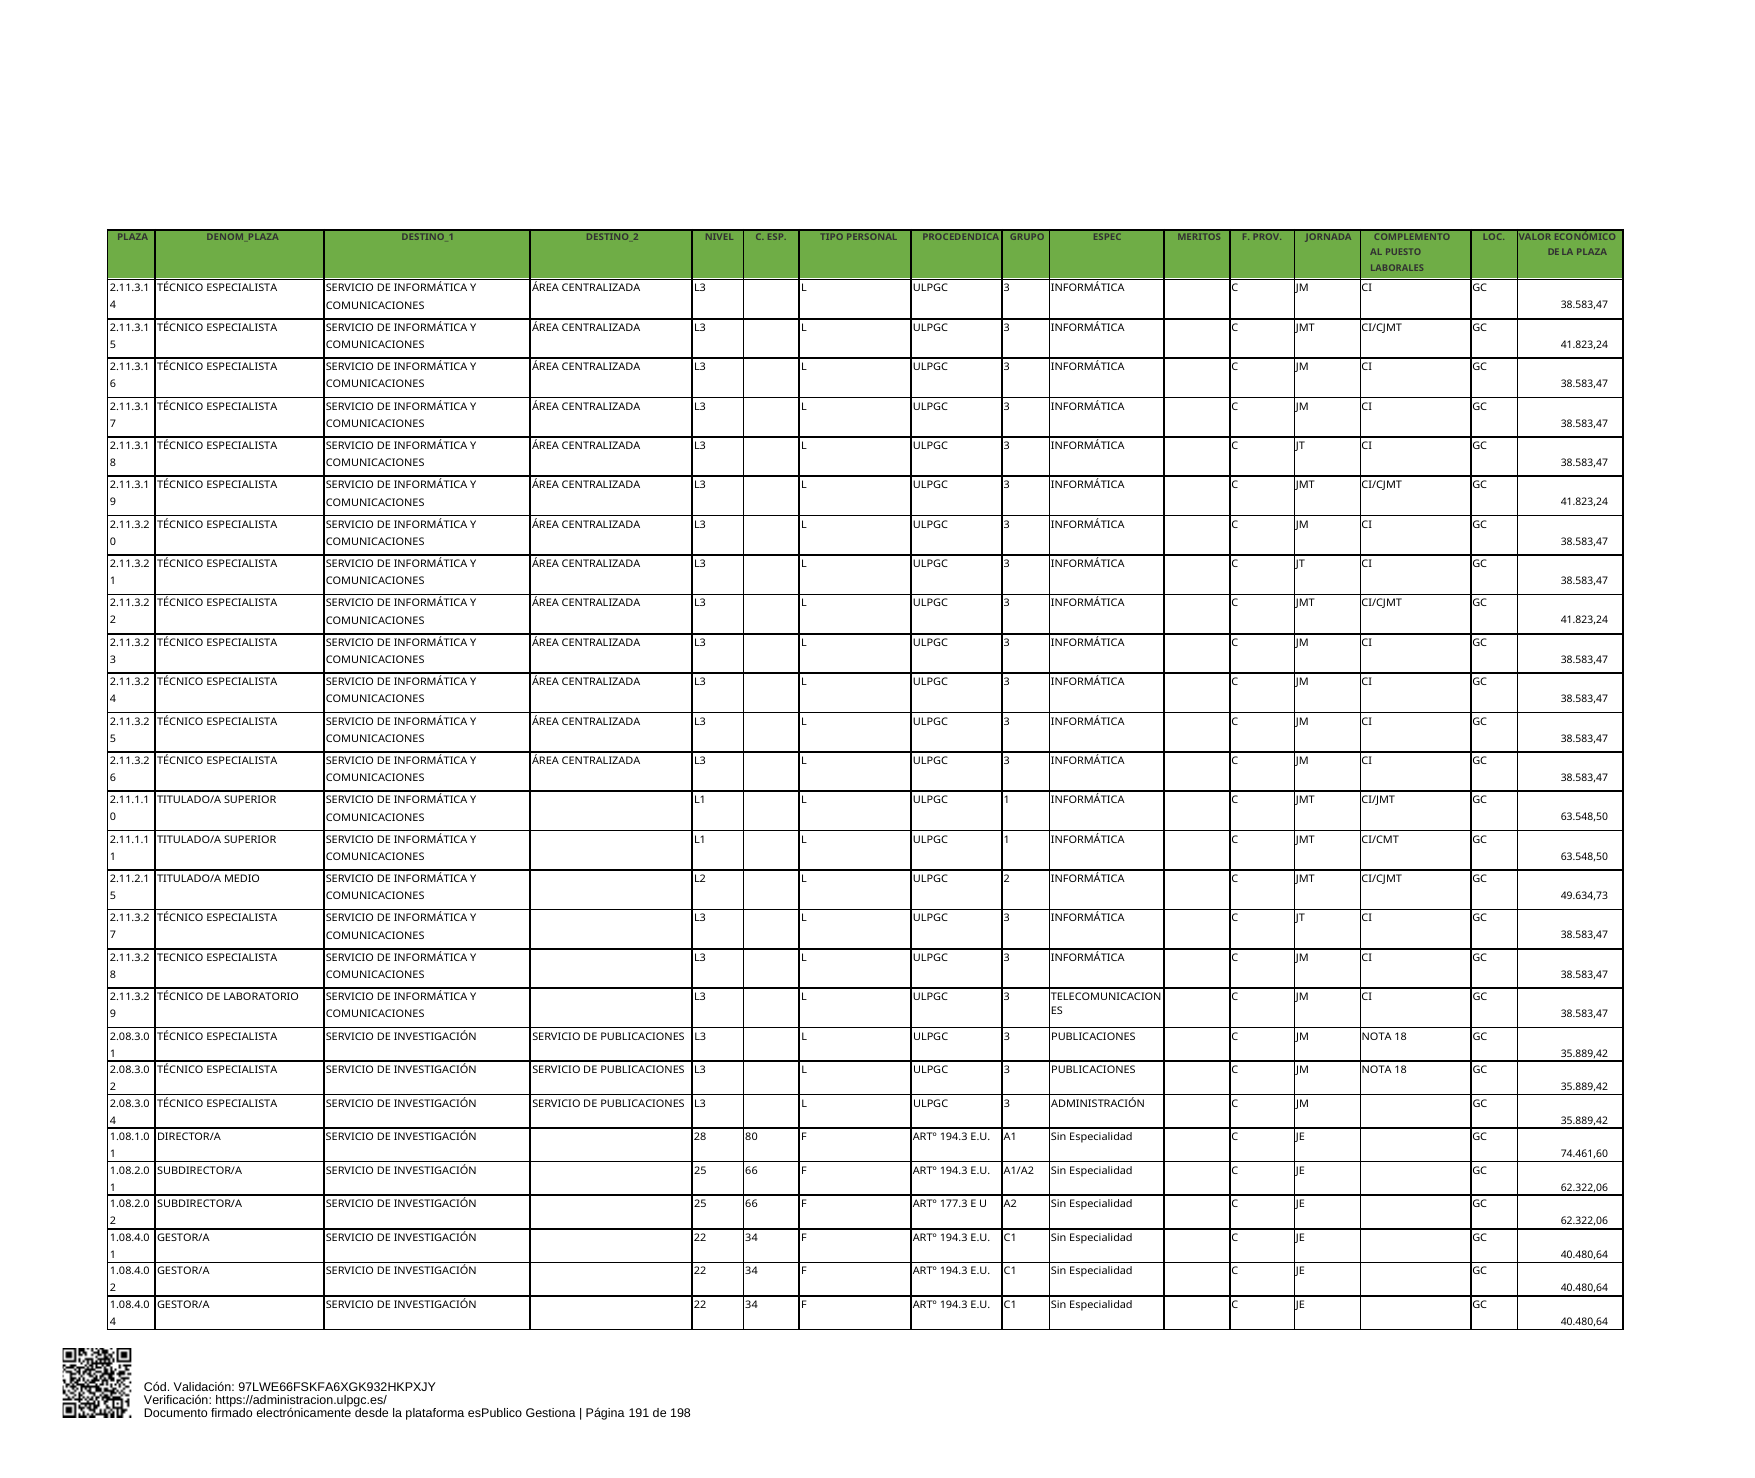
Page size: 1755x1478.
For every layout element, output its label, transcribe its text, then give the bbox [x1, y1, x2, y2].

table_cell GC [1472, 950, 1517, 987]
table_cell DIRECTOR/A [156, 1129, 323, 1161]
table_cell C [1231, 438, 1294, 475]
table_cell 38.583,47 [1518, 398, 1622, 436]
table_cell [1165, 1263, 1229, 1295]
table_cell SERVICIO DE INVESTIGACIÓN [325, 1028, 529, 1060]
table_cell PUBLICACIONES [1050, 1062, 1163, 1094]
table_cell CI [1361, 398, 1470, 436]
table_cell 41.823,24 [1518, 320, 1622, 357]
table_cell 1.08.4.0 1 [108, 1230, 154, 1261]
table_cell 3 [1003, 674, 1049, 712]
table_cell JMT [1295, 831, 1360, 869]
table_cell L [800, 320, 910, 357]
table_cell [1165, 753, 1229, 790]
table_cell JMT [1295, 792, 1360, 830]
table_cell JM [1295, 713, 1360, 751]
table_cell 3 [1003, 556, 1049, 593]
table_cell L3 [693, 320, 743, 357]
table_cell TÉCNICO ESPECIALISTA [156, 910, 323, 948]
table_cell ÁREA CENTRALIZADA [531, 320, 691, 357]
table_cell ULPGC [912, 910, 1001, 948]
table_header C. ESP. [744, 231, 798, 278]
table_cell [1165, 438, 1229, 475]
table_cell SERVICIO DE INFORMÁTICA Y COMUNICACIONES [325, 989, 529, 1027]
table_cell [744, 831, 798, 869]
table_cell L [800, 595, 910, 633]
table_cell L2 [693, 871, 743, 908]
table_cell 1.08.2.0 1 [108, 1162, 154, 1194]
table_cell GC [1472, 1297, 1517, 1328]
table_cell 38.583,47 [1518, 438, 1622, 475]
table_cell [1165, 1129, 1229, 1161]
table_cell 2.11.3.2 9 [108, 989, 154, 1027]
table_cell JE [1295, 1263, 1360, 1295]
table_cell SERVICIO DE INFORMÁTICA Y COMUNICACIONES [325, 398, 529, 436]
table_cell [744, 1062, 798, 1094]
table_cell TÉCNICO ESPECIALISTA [156, 753, 323, 790]
table_cell L3 [693, 753, 743, 790]
table_cell 1 [1003, 792, 1049, 830]
table_cell Sin Especialidad [1050, 1162, 1163, 1194]
table_cell 66 [744, 1196, 798, 1228]
table_cell L [800, 989, 910, 1027]
table_cell 2.11.1.1 0 [108, 792, 154, 830]
table_cell [744, 438, 798, 475]
table_cell ARTº 194.3 E.U. [912, 1297, 1001, 1328]
table_cell SERVICIO DE INFORMÁTICA Y COMUNICACIONES [325, 477, 529, 515]
table_cell GC [1472, 556, 1517, 593]
table_cell [1165, 1028, 1229, 1060]
table_cell L3 [693, 950, 743, 987]
table_cell JT [1295, 910, 1360, 948]
table_cell 40.480,64 [1518, 1263, 1622, 1295]
table_cell ULPGC [912, 1028, 1001, 1060]
table_cell 2.11.2.1 5 [108, 871, 154, 908]
table_cell ULPGC [912, 320, 1001, 357]
table_cell TECNICO ESPECIALISTA [156, 950, 323, 987]
table_cell 25 [693, 1196, 743, 1228]
table_cell L3 [693, 556, 743, 593]
table_cell GC [1472, 595, 1517, 633]
table_cell 38.583,47 [1518, 950, 1622, 987]
table_cell [1165, 910, 1229, 948]
table_cell [744, 713, 798, 751]
table_cell L [800, 792, 910, 830]
table_cell [1165, 950, 1229, 987]
table_cell L3 [693, 280, 743, 318]
table_cell L3 [693, 910, 743, 948]
table_cell L3 [693, 398, 743, 436]
table_cell TÉCNICO ESPECIALISTA [156, 359, 323, 397]
table_cell CI [1361, 950, 1470, 987]
table_cell CI/CJMT [1361, 595, 1470, 633]
table_cell C1 [1003, 1263, 1049, 1295]
table_cell 2.08.3.0 4 [108, 1095, 154, 1127]
table_cell GC [1472, 674, 1517, 712]
table_cell [531, 1230, 691, 1261]
table_cell SERVICIO DE PUBLICACIONES [531, 1028, 691, 1060]
table_cell 38.583,47 [1518, 556, 1622, 593]
table_cell CI/JMT [1361, 792, 1470, 830]
table_cell 3 [1003, 280, 1049, 318]
table_cell 74.461,60 [1518, 1129, 1622, 1161]
table_cell F [800, 1297, 910, 1328]
table_cell 2 [1003, 871, 1049, 908]
table_cell L3 [693, 1062, 743, 1094]
table_cell SERVICIO DE PUBLICACIONES [531, 1095, 691, 1127]
table_cell SUBDIRECTOR/A [156, 1196, 323, 1228]
table_cell L [800, 674, 910, 712]
table_cell JE [1295, 1129, 1360, 1161]
table_header COMPLEMENTO AL PUESTO LABORALES [1361, 231, 1470, 278]
table_cell ULPGC [912, 438, 1001, 475]
table_cell INFORMÁTICA [1050, 359, 1163, 397]
table_cell C [1231, 516, 1294, 554]
table_cell F [800, 1129, 910, 1161]
table_cell JM [1295, 674, 1360, 712]
table_cell 41.823,24 [1518, 477, 1622, 515]
table_cell SERVICIO DE INVESTIGACIÓN [325, 1095, 529, 1127]
table_cell SERVICIO DE INFORMÁTICA Y COMUNICACIONES [325, 359, 529, 397]
table_cell 28 [693, 1129, 743, 1161]
table_cell [531, 989, 691, 1027]
table_cell L3 [693, 477, 743, 515]
table_cell TITULADO/A SUPERIOR [156, 792, 323, 830]
table_cell SERVICIO DE INFORMÁTICA Y COMUNICACIONES [325, 713, 529, 751]
table_cell 35.889,42 [1518, 1028, 1622, 1060]
table_cell 3 [1003, 713, 1049, 751]
table_cell ULPGC [912, 989, 1001, 1027]
table_cell [531, 831, 691, 869]
table_cell GC [1472, 1162, 1517, 1194]
table_header NIVEL [693, 231, 743, 278]
table_cell CI/CJMT [1361, 320, 1470, 357]
table_cell CI [1361, 359, 1470, 397]
table_cell [1361, 1230, 1470, 1261]
table_cell C1 [1003, 1230, 1049, 1261]
table_cell 2.11.3.2 1 [108, 556, 154, 593]
table_cell [1361, 1263, 1470, 1295]
table_cell C [1231, 1263, 1294, 1295]
table_cell SERVICIO DE INVESTIGACIÓN [325, 1196, 529, 1228]
table_cell [744, 516, 798, 554]
table_cell INFORMÁTICA [1050, 871, 1163, 908]
table_cell 3 [1003, 635, 1049, 672]
table_cell SERVICIO DE INFORMÁTICA Y COMUNICACIONES [325, 438, 529, 475]
table_cell GC [1472, 871, 1517, 908]
table_cell INFORMÁTICA [1050, 280, 1163, 318]
table_cell 34 [744, 1297, 798, 1328]
table_cell ÁREA CENTRALIZADA [531, 635, 691, 672]
table_cell GC [1472, 359, 1517, 397]
table_cell 2.11.3.2 0 [108, 516, 154, 554]
table_cell GESTOR/A [156, 1263, 323, 1295]
table_cell TÉCNICO ESPECIALISTA [156, 595, 323, 633]
table_header PLAZA [108, 231, 154, 278]
table_cell [531, 1129, 691, 1161]
table_cell ULPGC [912, 1095, 1001, 1127]
table_cell [531, 910, 691, 948]
table_cell C [1231, 320, 1294, 357]
table_cell [1165, 635, 1229, 672]
table_cell GESTOR/A [156, 1230, 323, 1261]
table_cell C [1231, 1062, 1294, 1094]
table_cell NOTA 18 [1361, 1062, 1470, 1094]
table_cell ÁREA CENTRALIZADA [531, 398, 691, 436]
table_cell 2.11.3.1 6 [108, 359, 154, 397]
table_cell [1165, 477, 1229, 515]
table_cell GC [1472, 438, 1517, 475]
table_cell GC [1472, 1263, 1517, 1295]
table_cell [1165, 516, 1229, 554]
table_cell 34 [744, 1230, 798, 1261]
table_cell TÉCNICO ESPECIALISTA [156, 398, 323, 436]
table_cell 1 [1003, 831, 1049, 869]
table_cell ADMINISTRACIÓN [1050, 1095, 1163, 1127]
table_cell [1165, 989, 1229, 1027]
table_cell ÁREA CENTRALIZADA [531, 556, 691, 593]
table_cell 22 [693, 1230, 743, 1261]
table_cell GC [1472, 1129, 1517, 1161]
table_cell ULPGC [912, 674, 1001, 712]
table_cell TITULADO/A SUPERIOR [156, 831, 323, 869]
table_cell ÁREA CENTRALIZADA [531, 595, 691, 633]
table_cell TITULADO/A MEDIO [156, 871, 323, 908]
table_cell SERVICIO DE INVESTIGACIÓN [325, 1263, 529, 1295]
table_cell TÉCNICO ESPECIALISTA [156, 674, 323, 712]
table_cell C [1231, 280, 1294, 318]
table_cell 35.889,42 [1518, 1095, 1622, 1127]
table_cell [1165, 1230, 1229, 1261]
table_cell 1.08.1.0 1 [108, 1129, 154, 1161]
table_cell ARTº 194.3 E.U. [912, 1129, 1001, 1161]
table_cell [1165, 359, 1229, 397]
table_cell 3 [1003, 753, 1049, 790]
table_cell SERVICIO DE PUBLICACIONES [531, 1062, 691, 1094]
table_cell L3 [693, 516, 743, 554]
table_cell F [800, 1263, 910, 1295]
table_cell ULPGC [912, 792, 1001, 830]
table_cell Sin Especialidad [1050, 1263, 1163, 1295]
table_cell 66 [744, 1162, 798, 1194]
table_cell L [800, 280, 910, 318]
table_cell [1165, 831, 1229, 869]
table_cell 3 [1003, 595, 1049, 633]
table_cell [744, 635, 798, 672]
table_cell 38.583,47 [1518, 753, 1622, 790]
table_cell [744, 792, 798, 830]
table_cell GC [1472, 398, 1517, 436]
table_cell 2.11.1.1 1 [108, 831, 154, 869]
table_cell 3 [1003, 398, 1049, 436]
table_cell TÉCNICO ESPECIALISTA [156, 477, 323, 515]
table_cell INFORMÁTICA [1050, 398, 1163, 436]
table_cell ULPGC [912, 280, 1001, 318]
table_cell JMT [1295, 477, 1360, 515]
table_cell JM [1295, 753, 1360, 790]
table_cell 38.583,47 [1518, 280, 1622, 318]
table_cell L3 [693, 1095, 743, 1127]
table_cell A1/A2 [1003, 1162, 1049, 1194]
table_cell CI [1361, 910, 1470, 948]
table_cell ULPGC [912, 950, 1001, 987]
table_cell INFORMÁTICA [1050, 950, 1163, 987]
table_cell [744, 556, 798, 593]
table_cell SERVICIO DE INFORMÁTICA Y COMUNICACIONES [325, 280, 529, 318]
table_cell INFORMÁTICA [1050, 753, 1163, 790]
table_cell [744, 950, 798, 987]
table_cell C1 [1003, 1297, 1049, 1328]
table_cell GC [1472, 320, 1517, 357]
table_cell ARTº 194.3 E.U. [912, 1230, 1001, 1261]
table_cell ÁREA CENTRALIZADA [531, 516, 691, 554]
table_cell TÉCNICO ESPECIALISTA [156, 1028, 323, 1060]
table_cell SERVICIO DE INVESTIGACIÓN [325, 1129, 529, 1161]
table_cell C [1231, 398, 1294, 436]
table_cell SERVICIO DE INFORMÁTICA Y COMUNICACIONES [325, 320, 529, 357]
table_cell GC [1472, 713, 1517, 751]
table_cell 40.480,64 [1518, 1297, 1622, 1328]
table_cell GC [1472, 477, 1517, 515]
table_cell ULPGC [912, 398, 1001, 436]
table_header PROCEDENDICA [912, 231, 1001, 278]
table_cell 3 [1003, 1028, 1049, 1060]
table_cell 2.11.3.2 5 [108, 713, 154, 751]
table_cell ÁREA CENTRALIZADA [531, 753, 691, 790]
table_cell F [800, 1162, 910, 1194]
table_cell 3 [1003, 359, 1049, 397]
table_cell JE [1295, 1297, 1360, 1328]
table_cell SERVICIO DE INVESTIGACIÓN [325, 1162, 529, 1194]
table_cell F [800, 1196, 910, 1228]
table_cell CI/CJMT [1361, 477, 1470, 515]
table_cell [744, 989, 798, 1027]
table_cell [1361, 1196, 1470, 1228]
table_cell SERVICIO DE INVESTIGACIÓN [325, 1062, 529, 1094]
table_cell CI [1361, 635, 1470, 672]
table_cell L [800, 950, 910, 987]
table_cell GC [1472, 1028, 1517, 1060]
table_cell C [1231, 1129, 1294, 1161]
table_cell 2.11.3.2 3 [108, 635, 154, 672]
table_cell JT [1295, 556, 1360, 593]
table_header F. PROV. [1231, 231, 1294, 278]
table_cell L3 [693, 674, 743, 712]
table_cell 2.11.3.1 8 [108, 438, 154, 475]
table_cell C [1231, 1162, 1294, 1194]
table_cell 1.08.4.0 2 [108, 1263, 154, 1295]
table_cell SERVICIO DE INFORMÁTICA Y COMUNICACIONES [325, 595, 529, 633]
table_cell INFORMÁTICA [1050, 635, 1163, 672]
table_cell 3 [1003, 910, 1049, 948]
table_cell NOTA 18 [1361, 1028, 1470, 1060]
table_cell TÉCNICO ESPECIALISTA [156, 1095, 323, 1127]
table_cell F [800, 1230, 910, 1261]
table_cell 34 [744, 1263, 798, 1295]
table_cell 3 [1003, 1062, 1049, 1094]
table_cell [744, 320, 798, 357]
table_cell L [800, 556, 910, 593]
table_cell INFORMÁTICA [1050, 477, 1163, 515]
table_cell JM [1295, 359, 1360, 397]
table_cell 38.583,47 [1518, 910, 1622, 948]
table_cell 2.11.3.2 2 [108, 595, 154, 633]
table_cell L1 [693, 792, 743, 830]
table_cell C [1231, 359, 1294, 397]
table_cell 3 [1003, 950, 1049, 987]
table_cell [744, 280, 798, 318]
table_cell SERVICIO DE INFORMÁTICA Y COMUNICACIONES [325, 635, 529, 672]
table_header ESPEC [1050, 231, 1163, 278]
table_cell INFORMÁTICA [1050, 713, 1163, 751]
table_cell 22 [693, 1297, 743, 1328]
table_cell 2.08.3.0 2 [108, 1062, 154, 1094]
table_cell 35.889,42 [1518, 1062, 1622, 1094]
table_cell SERVICIO DE INFORMÁTICA Y COMUNICACIONES [325, 910, 529, 948]
table_cell SERVICIO DE INFORMÁTICA Y COMUNICACIONES [325, 516, 529, 554]
table_cell [744, 910, 798, 948]
table_cell C [1231, 477, 1294, 515]
table_cell [1361, 1162, 1470, 1194]
table_cell [744, 674, 798, 712]
table_cell TÉCNICO ESPECIALISTA [156, 438, 323, 475]
table_cell Sin Especialidad [1050, 1230, 1163, 1261]
table_cell Sin Especialidad [1050, 1196, 1163, 1228]
table_cell GC [1472, 792, 1517, 830]
table_cell [1165, 713, 1229, 751]
table_cell 38.583,47 [1518, 989, 1622, 1027]
table_cell JM [1295, 635, 1360, 672]
table_cell Sin Especialidad [1050, 1129, 1163, 1161]
table_cell [531, 1162, 691, 1194]
table_cell GC [1472, 516, 1517, 554]
table_cell 2.11.3.1 7 [108, 398, 154, 436]
table_cell L3 [693, 989, 743, 1027]
table_cell L [800, 753, 910, 790]
table_cell GC [1472, 1095, 1517, 1127]
table_cell C [1231, 1230, 1294, 1261]
table_cell INFORMÁTICA [1050, 595, 1163, 633]
table_cell 38.583,47 [1518, 359, 1622, 397]
table_cell [531, 1263, 691, 1295]
table_cell [1165, 1196, 1229, 1228]
table_cell C [1231, 792, 1294, 830]
table_cell 38.583,47 [1518, 713, 1622, 751]
table_cell L [800, 713, 910, 751]
table_cell CI/CJMT [1361, 871, 1470, 908]
table_cell TÉCNICO ESPECIALISTA [156, 713, 323, 751]
table_cell GESTOR/A [156, 1297, 323, 1328]
table_cell CI [1361, 438, 1470, 475]
table_cell JM [1295, 280, 1360, 318]
table_cell 62.322,06 [1518, 1196, 1622, 1228]
table_cell [531, 950, 691, 987]
table_cell INFORMÁTICA [1050, 831, 1163, 869]
table_cell ULPGC [912, 713, 1001, 751]
table_cell JM [1295, 1062, 1360, 1094]
table_cell [1165, 1062, 1229, 1094]
table_cell C [1231, 1297, 1294, 1328]
table_cell [531, 1196, 691, 1228]
table_cell ÁREA CENTRALIZADA [531, 713, 691, 751]
table_cell JMT [1295, 871, 1360, 908]
table_cell JMT [1295, 320, 1360, 357]
table_cell GC [1472, 280, 1517, 318]
table_cell SERVICIO DE INVESTIGACIÓN [325, 1297, 529, 1328]
table_cell [1165, 1162, 1229, 1194]
table_cell CI/CMT [1361, 831, 1470, 869]
table_cell [744, 398, 798, 436]
table_cell [1165, 398, 1229, 436]
table_cell [1165, 674, 1229, 712]
table_cell TÉCNICO ESPECIALISTA [156, 320, 323, 357]
table_cell GC [1472, 1230, 1517, 1261]
table_cell L [800, 1095, 910, 1127]
table_cell CI [1361, 989, 1470, 1027]
table_cell 80 [744, 1129, 798, 1161]
table_cell [744, 871, 798, 908]
table_cell 41.823,24 [1518, 595, 1622, 633]
table_cell 22 [693, 1263, 743, 1295]
table_cell L3 [693, 595, 743, 633]
table_cell GC [1472, 989, 1517, 1027]
table_cell C [1231, 1095, 1294, 1127]
table_header DESTINO_2 [531, 231, 691, 278]
table_cell L [800, 477, 910, 515]
table_cell [744, 359, 798, 397]
table_cell 2.11.3.1 4 [108, 280, 154, 318]
table_cell ULPGC [912, 635, 1001, 672]
table_cell 3 [1003, 989, 1049, 1027]
table_cell 3 [1003, 320, 1049, 357]
table_cell 63.548,50 [1518, 792, 1622, 830]
table_cell INFORMÁTICA [1050, 674, 1163, 712]
table_cell SERVICIO DE INFORMÁTICA Y COMUNICACIONES [325, 674, 529, 712]
table_cell ULPGC [912, 753, 1001, 790]
table_cell ÁREA CENTRALIZADA [531, 438, 691, 475]
table_cell 25 [693, 1162, 743, 1194]
table_cell INFORMÁTICA [1050, 438, 1163, 475]
table_cell JMT [1295, 595, 1360, 633]
table_cell 2.08.3.0 1 [108, 1028, 154, 1060]
table_cell C [1231, 753, 1294, 790]
table_cell C [1231, 871, 1294, 908]
table_cell C [1231, 989, 1294, 1027]
table_cell L3 [693, 1028, 743, 1060]
table_cell [744, 1028, 798, 1060]
table_cell ÁREA CENTRALIZADA [531, 477, 691, 515]
table_cell 2.11.3.1 5 [108, 320, 154, 357]
table_cell TÉCNICO ESPECIALISTA [156, 1062, 323, 1094]
table_cell L [800, 871, 910, 908]
table_cell 40.480,64 [1518, 1230, 1622, 1261]
table_cell TÉCNICO ESPECIALISTA [156, 516, 323, 554]
table_cell TÉCNICO DE LABORATORIO [156, 989, 323, 1027]
table_cell L3 [693, 438, 743, 475]
table_cell [744, 595, 798, 633]
table_cell INFORMÁTICA [1050, 556, 1163, 593]
table_header MERITOS [1165, 231, 1229, 278]
table_cell GC [1472, 910, 1517, 948]
table_cell 38.583,47 [1518, 674, 1622, 712]
table_header JORNADA [1295, 231, 1360, 278]
table_cell ÁREA CENTRALIZADA [531, 674, 691, 712]
table_cell [1165, 871, 1229, 908]
table_cell C [1231, 674, 1294, 712]
table_cell [1165, 595, 1229, 633]
table_cell C [1231, 635, 1294, 672]
table_cell PUBLICACIONES [1050, 1028, 1163, 1060]
table_cell L [800, 1062, 910, 1094]
table_cell SERVICIO DE INFORMÁTICA Y COMUNICACIONES [325, 871, 529, 908]
table_cell L [800, 516, 910, 554]
table_cell ARTº 177.3 E U [912, 1196, 1001, 1228]
table_header DENOM_PLAZA [156, 231, 323, 278]
table_cell 3 [1003, 516, 1049, 554]
table_cell 2.11.3.2 7 [108, 910, 154, 948]
table_cell JM [1295, 989, 1360, 1027]
table_cell GC [1472, 1062, 1517, 1094]
table_cell C [1231, 831, 1294, 869]
table_cell ULPGC [912, 477, 1001, 515]
table_cell 3 [1003, 438, 1049, 475]
table_cell A2 [1003, 1196, 1049, 1228]
table_cell C [1231, 595, 1294, 633]
table_cell TÉCNICO ESPECIALISTA [156, 280, 323, 318]
table_cell [1165, 280, 1229, 318]
table_cell [1361, 1297, 1470, 1328]
table_cell C [1231, 950, 1294, 987]
table_cell CI [1361, 280, 1470, 318]
table_cell ULPGC [912, 556, 1001, 593]
table_cell L3 [693, 359, 743, 397]
table_cell CI [1361, 713, 1470, 751]
table_cell CI [1361, 753, 1470, 790]
table_header VALOR ECONÓMICO DE LA PLAZA [1518, 231, 1622, 278]
table_cell [744, 753, 798, 790]
table_cell SERVICIO DE INFORMÁTICA Y COMUNICACIONES [325, 556, 529, 593]
table_cell ÁREA CENTRALIZADA [531, 280, 691, 318]
table_cell SUBDIRECTOR/A [156, 1162, 323, 1194]
table_cell 2.11.3.2 6 [108, 753, 154, 790]
table_cell JM [1295, 1095, 1360, 1127]
table_cell L3 [693, 635, 743, 672]
table_cell ARTº 194.3 E.U. [912, 1162, 1001, 1194]
table_cell [1165, 1297, 1229, 1328]
table_cell INFORMÁTICA [1050, 516, 1163, 554]
table_cell L3 [693, 713, 743, 751]
table_cell ULPGC [912, 871, 1001, 908]
table_cell L [800, 635, 910, 672]
table_cell L [800, 1028, 910, 1060]
table_cell 2.11.3.2 8 [108, 950, 154, 987]
table_cell ULPGC [912, 1062, 1001, 1094]
table_cell CI [1361, 556, 1470, 593]
table_cell ULPGC [912, 516, 1001, 554]
table_cell TÉCNICO ESPECIALISTA [156, 635, 323, 672]
table_cell ULPGC [912, 831, 1001, 869]
table_cell L [800, 910, 910, 948]
table_cell C [1231, 556, 1294, 593]
table_cell GC [1472, 1196, 1517, 1228]
table_header LOC. [1472, 231, 1517, 278]
table_cell C [1231, 713, 1294, 751]
table_cell 2.11.3.2 4 [108, 674, 154, 712]
table_cell SERVICIO DE INVESTIGACIÓN [325, 1230, 529, 1261]
table_cell SERVICIO DE INFORMÁTICA Y COMUNICACIONES [325, 792, 529, 830]
table_cell ULPGC [912, 595, 1001, 633]
table_cell L [800, 438, 910, 475]
table_cell [1165, 1095, 1229, 1127]
table_cell 38.583,47 [1518, 635, 1622, 672]
table_cell JM [1295, 398, 1360, 436]
table_cell A1 [1003, 1129, 1049, 1161]
table_cell 62.322,06 [1518, 1162, 1622, 1194]
table_cell 49.634,73 [1518, 871, 1622, 908]
table_cell ÁREA CENTRALIZADA [531, 359, 691, 397]
table_cell GC [1472, 635, 1517, 672]
table_cell INFORMÁTICA [1050, 792, 1163, 830]
table_cell INFORMÁTICA [1050, 320, 1163, 357]
table_cell JM [1295, 1028, 1360, 1060]
table_header TIPO PERSONAL [800, 231, 910, 278]
table_cell SERVICIO DE INFORMÁTICA Y COMUNICACIONES [325, 753, 529, 790]
table_cell C [1231, 910, 1294, 948]
table_cell 2.11.3.1 9 [108, 477, 154, 515]
table_cell [1361, 1129, 1470, 1161]
table_cell ARTº 194.3 E.U. [912, 1263, 1001, 1295]
table_cell [744, 477, 798, 515]
table_cell 1.08.4.0 4 [108, 1297, 154, 1328]
table_cell CI [1361, 516, 1470, 554]
table_cell [1165, 320, 1229, 357]
table_cell [1165, 556, 1229, 593]
table_cell JE [1295, 1196, 1360, 1228]
table_cell 3 [1003, 1095, 1049, 1127]
table_cell 3 [1003, 477, 1049, 515]
table_cell INFORMÁTICA [1050, 910, 1163, 948]
table_cell L1 [693, 831, 743, 869]
table_cell GC [1472, 831, 1517, 869]
table_cell [744, 1095, 798, 1127]
table_header DESTINO_1 [325, 231, 529, 278]
table_cell JT [1295, 438, 1360, 475]
table_cell SERVICIO DE INFORMÁTICA Y COMUNICACIONES [325, 831, 529, 869]
table_cell L [800, 398, 910, 436]
table_cell [531, 1297, 691, 1328]
table_cell ULPGC [912, 359, 1001, 397]
table_cell TELECOMUNICACIONES [1050, 989, 1163, 1027]
table_cell C [1231, 1028, 1294, 1060]
table_cell [531, 871, 691, 908]
table_cell SERVICIO DE INFORMÁTICA Y COMUNICACIONES [325, 950, 529, 987]
table_cell JE [1295, 1162, 1360, 1194]
table_cell CI [1361, 674, 1470, 712]
table_cell [1165, 792, 1229, 830]
table_cell Sin Especialidad [1050, 1297, 1163, 1328]
table_cell GC [1472, 753, 1517, 790]
table_cell [1361, 1095, 1470, 1127]
table_cell JM [1295, 950, 1360, 987]
table_cell [531, 792, 691, 830]
table_cell L [800, 831, 910, 869]
table_cell JE [1295, 1230, 1360, 1261]
table_cell L [800, 359, 910, 397]
table_cell 63.548,50 [1518, 831, 1622, 869]
table_cell TÉCNICO ESPECIALISTA [156, 556, 323, 593]
table_cell JM [1295, 516, 1360, 554]
table_cell C [1231, 1196, 1294, 1228]
table_header GRUPO [1003, 231, 1049, 278]
table_cell 38.583,47 [1518, 516, 1622, 554]
table_cell 1.08.2.0 2 [108, 1196, 154, 1228]
